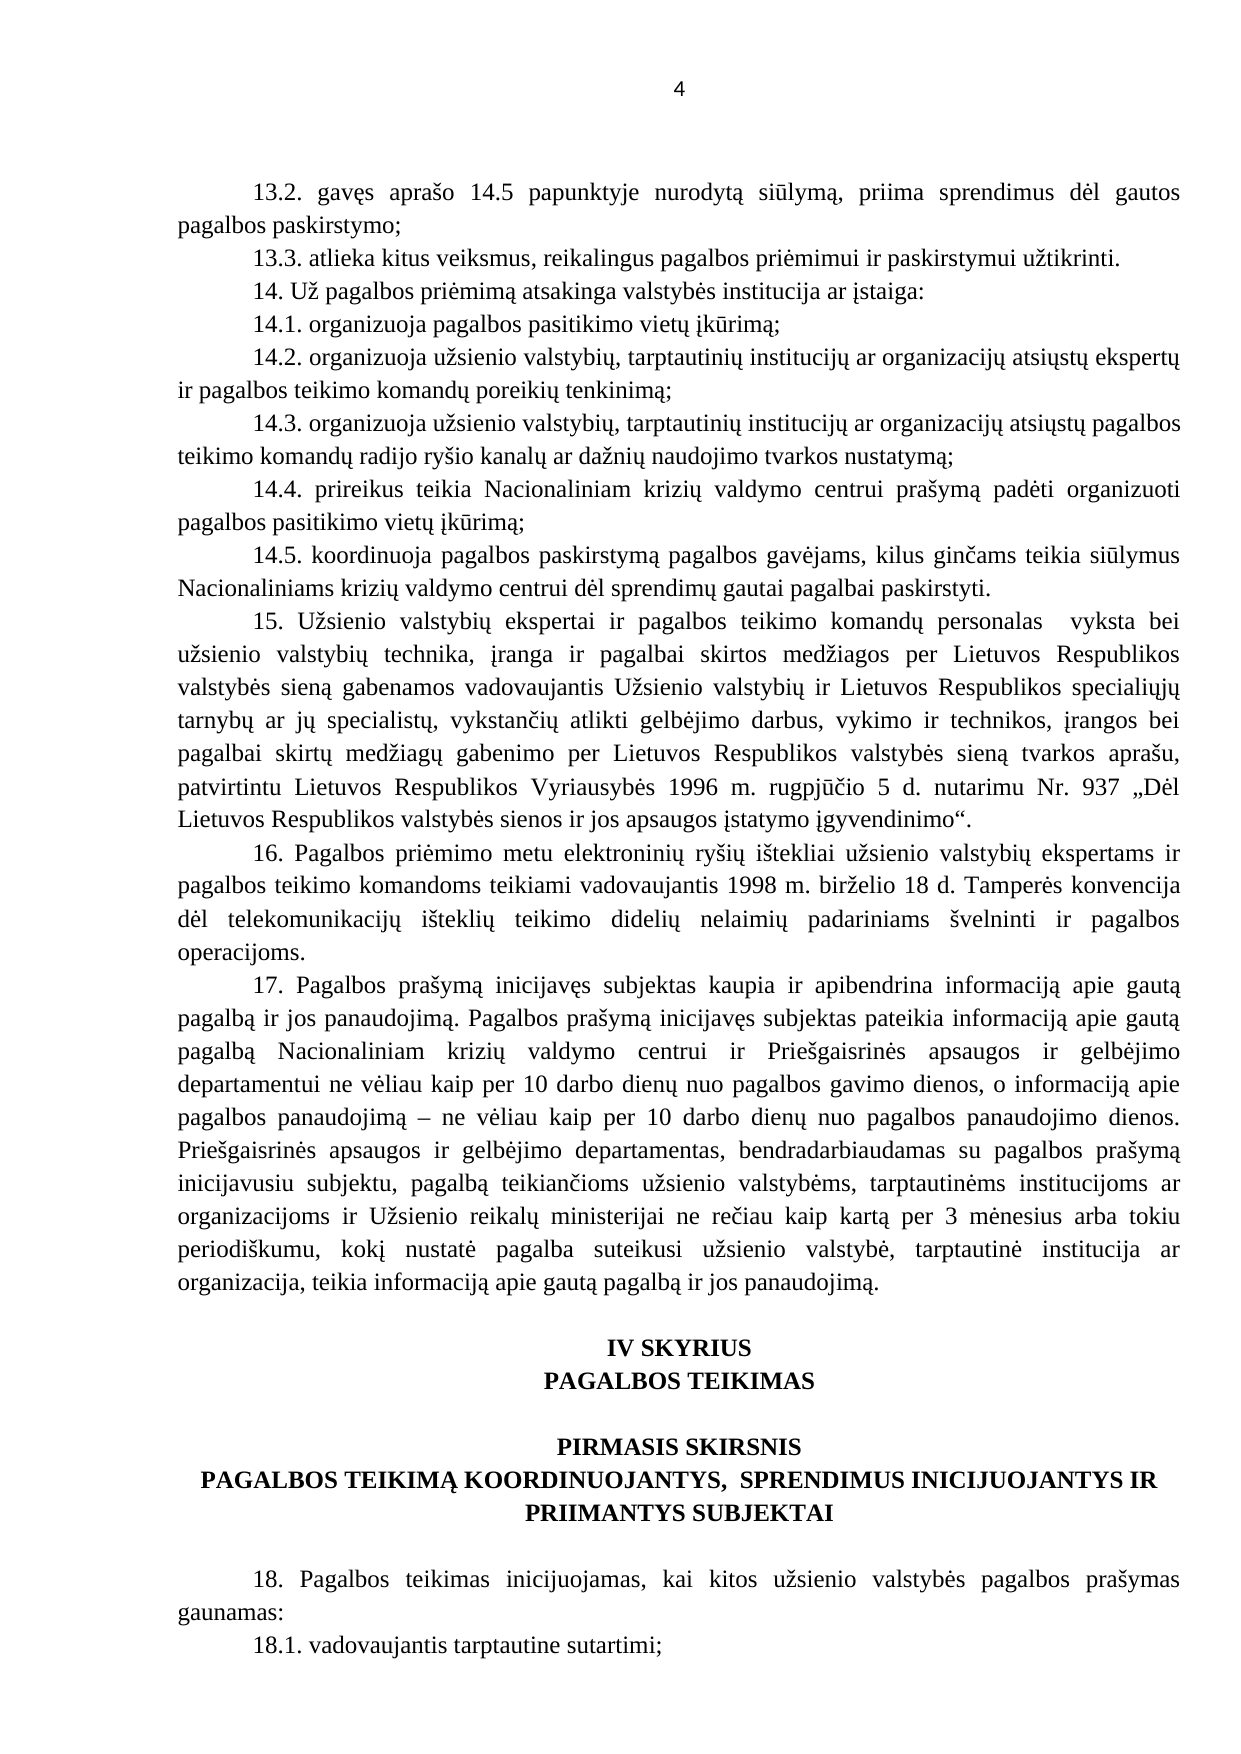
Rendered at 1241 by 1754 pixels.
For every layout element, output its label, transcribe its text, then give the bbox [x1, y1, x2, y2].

text 17. Pagalbos prašymą inicijavęs subjektas kaupia ir apibendrina informaciją apie gautą pagalbą ir jos panaudojimą. Pagalbos prašymą inicijavęs subjektas pateikia informaciją apie gautą pagalbą Nacionaliniam krizių valdymo centrui ir Priešgaisrinės apsaugos ir gelbėjimo departamentui ne vėliau kaip per 10 darbo dienų nuo pagalbos gavimo dienos, o informaciją apie pagalbos panaudojimą – ne vėliau kaip per 10 darbo dienų nuo pagalbos panaudojimo dienos. Priešgaisrinės apsaugos ir gelbėjimo departamentas, bendradarbiaudamas su pagalbos prašymą inicijavusiu subjektu, pagalbą teikiančioms užsienio valstybėms, tarptautinėms institucijoms ar organizacijoms ir Užsienio reikalų ministerijai ne rečiau kaip kartą per 3 mėnesius arba tokiu periodiškumu, kokį nustatė pagalba suteikusi užsienio valstybė, tarptautinė institucija ar organizacija, teikia informaciją apie gautą pagalbą ir jos panaudojimą. [177, 970, 1181, 1296]
text PAGALBOS TEIKIMAS [177, 1366, 1181, 1395]
text 14.5. koordinuoja pagalbos paskirstymą pagalbos gavėjams, kilus ginčams teikia siūlymus Nacionaliniams krizių valdymo centrui dėl sprendimų gautai pagalbai paskirstyti. [177, 540, 1181, 602]
text 14.4. prireikus teikia Nacionaliniam krizių valdymo centrui prašymą padėti organizuoti pagalbos pasitikimo vietų įkūrimą; [177, 474, 1181, 536]
text PIRMASIS SKIRSNIS [177, 1432, 1181, 1461]
text 13.2. gavęs aprašo 14.5 papunktyje nurodytą siūlymą, priima sprendimus dėl gautos pagalbos paskirstymo; [177, 177, 1181, 239]
text 16. Pagalbos priėmimo metu elektroninių ryšių ištekliai užsienio valstybių ekspertams ir pagalbos teikimo komandoms teikiami vadovaujantis 1998 m. birželio 18 d. Tamperės konvencija dėl telekomunikacijų išteklių teikimo didelių nelaimių padariniams švelninti ir pagalbos operacijoms. [177, 838, 1181, 965]
text PAGALBOS TEIKIMĄ KOORDINUOJANTYS, SPRENDIMUS INICIJUOJANTYS IR PRIIMANTYS SUBJEKTAI [177, 1465, 1181, 1527]
text 18.1. vadovaujantis tarptautine sutartimi; [177, 1630, 1181, 1659]
text IV SKYRIUS [177, 1333, 1181, 1362]
text 14.3. organizuoja užsienio valstybių, tarptautinių institucijų ar organizacijų atsiųstų pagalbos teikimo komandų radijo ryšio kanalų ar dažnių naudojimo tvarkos nustatymą; [177, 408, 1181, 470]
text 18. Pagalbos teikimas inicijuojamas, kai kitos užsienio valstybės pagalbos prašymas gaunamas: [177, 1564, 1181, 1626]
text 14.2. organizuoja užsienio valstybių, tarptautinių institucijų ar organizacijų atsiųstų ekspertų ir pagalbos teikimo komandų poreikių tenkinimą; [177, 342, 1181, 404]
text 14.1. organizuoja pagalbos pasitikimo vietų įkūrimą; [177, 309, 1181, 338]
text 14. Už pagalbos priėmimą atsakinga valstybės institucija ar įstaiga: [177, 276, 1181, 305]
text 15. Užsienio valstybių ekspertai ir pagalbos teikimo komandų personalas vyksta bei užsienio valstybių technika, įranga ir pagalbai skirtos medžiagos per Lietuvos Respublikos valstybės sieną gabenamos vadovaujantis Užsienio valstybių ir Lietuvos Respublikos specialiųjų tarnybų ar jų specialistų, vykstančių atlikti gelbėjimo darbus, vykimo ir technikos, įrangos bei pagalbai skirtų medžiagų gabenimo per Lietuvos Respublikos valstybės sieną tvarkos aprašu, patvirtintu Lietuvos Respublikos Vyriausybės 1996 m. rugpjūčio 5 d. nutarimu Nr. 937 „Dėl Lietuvos Respublikos valstybės sienos ir jos apsaugos įstatymo įgyvendinimo“. [177, 606, 1181, 833]
text 13.3. atlieka kitus veiksmus, reikalingus pagalbos priėmimui ir paskirstymui užtikrinti. [177, 243, 1181, 272]
